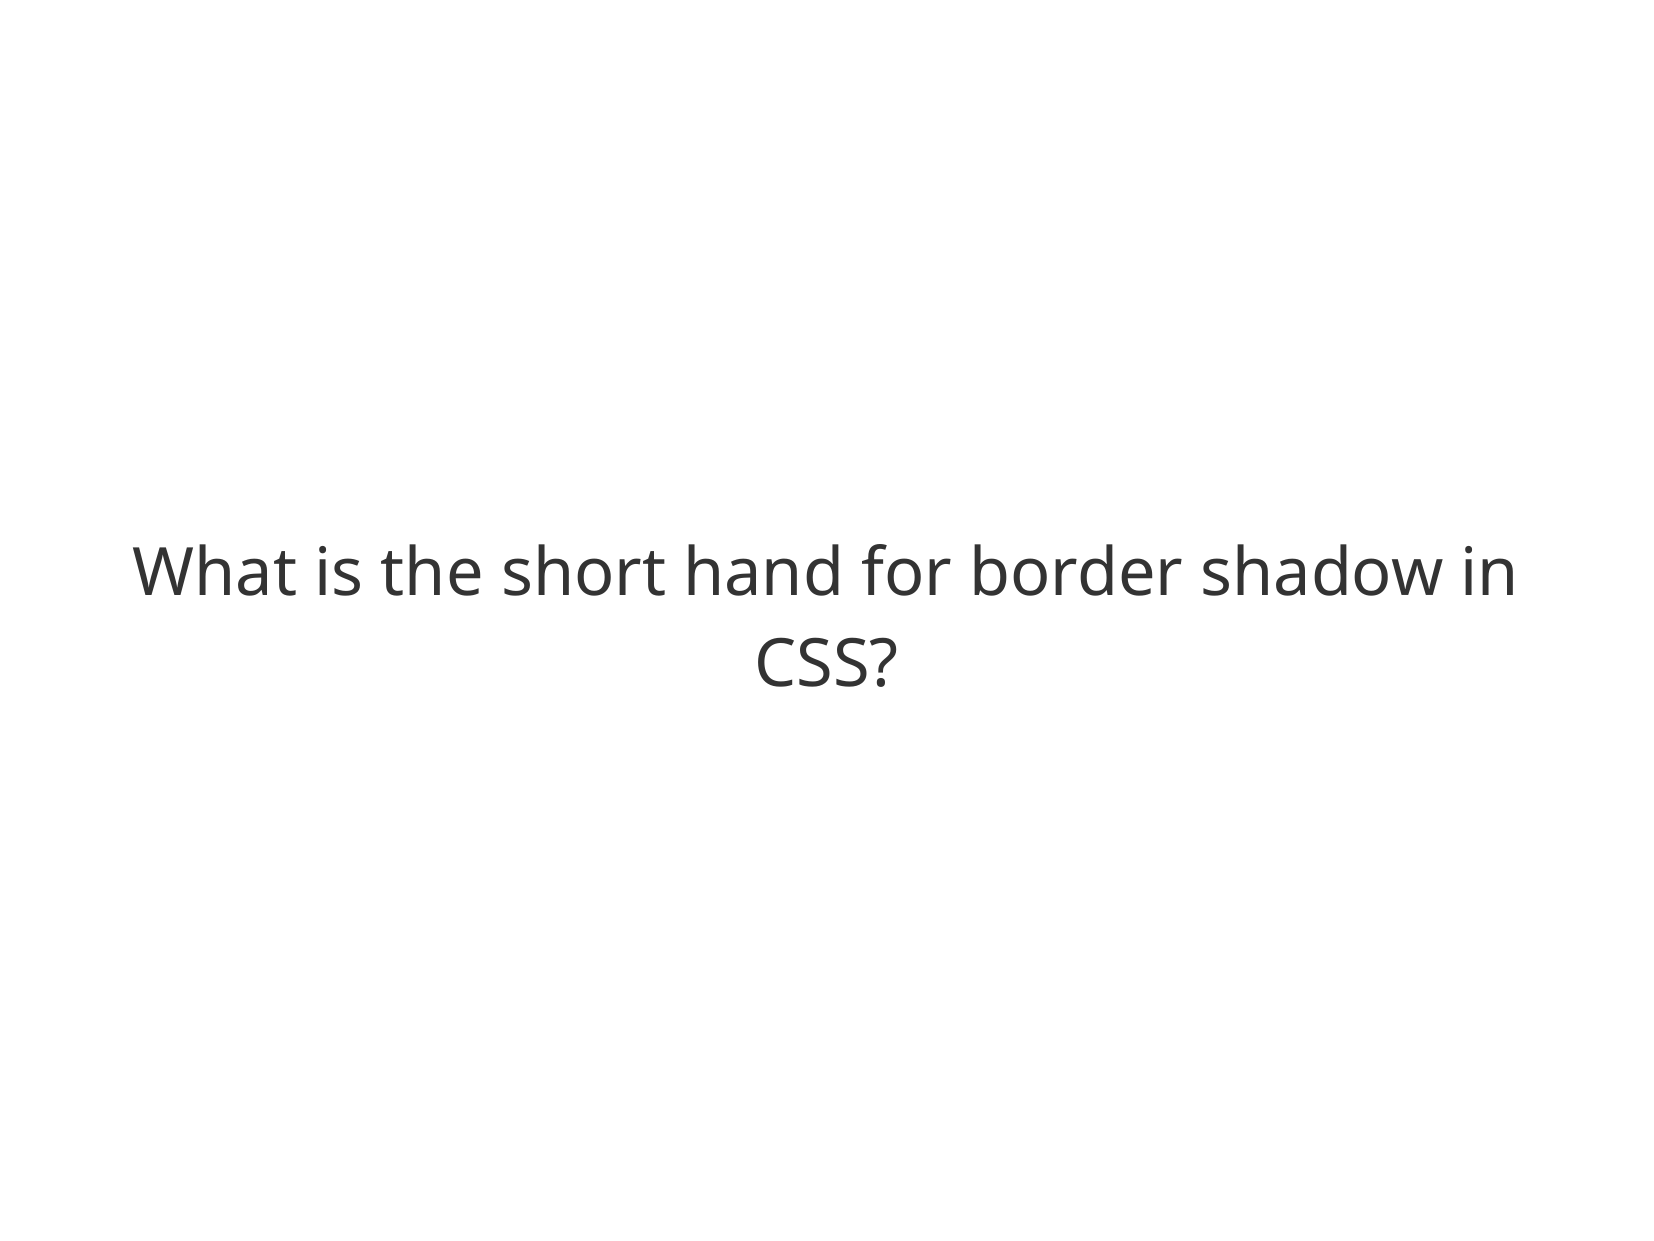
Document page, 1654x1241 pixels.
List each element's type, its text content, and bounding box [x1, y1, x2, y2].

subtitle What is the short hand for border shadow in CSS? [82, 49, 1571, 1182]
